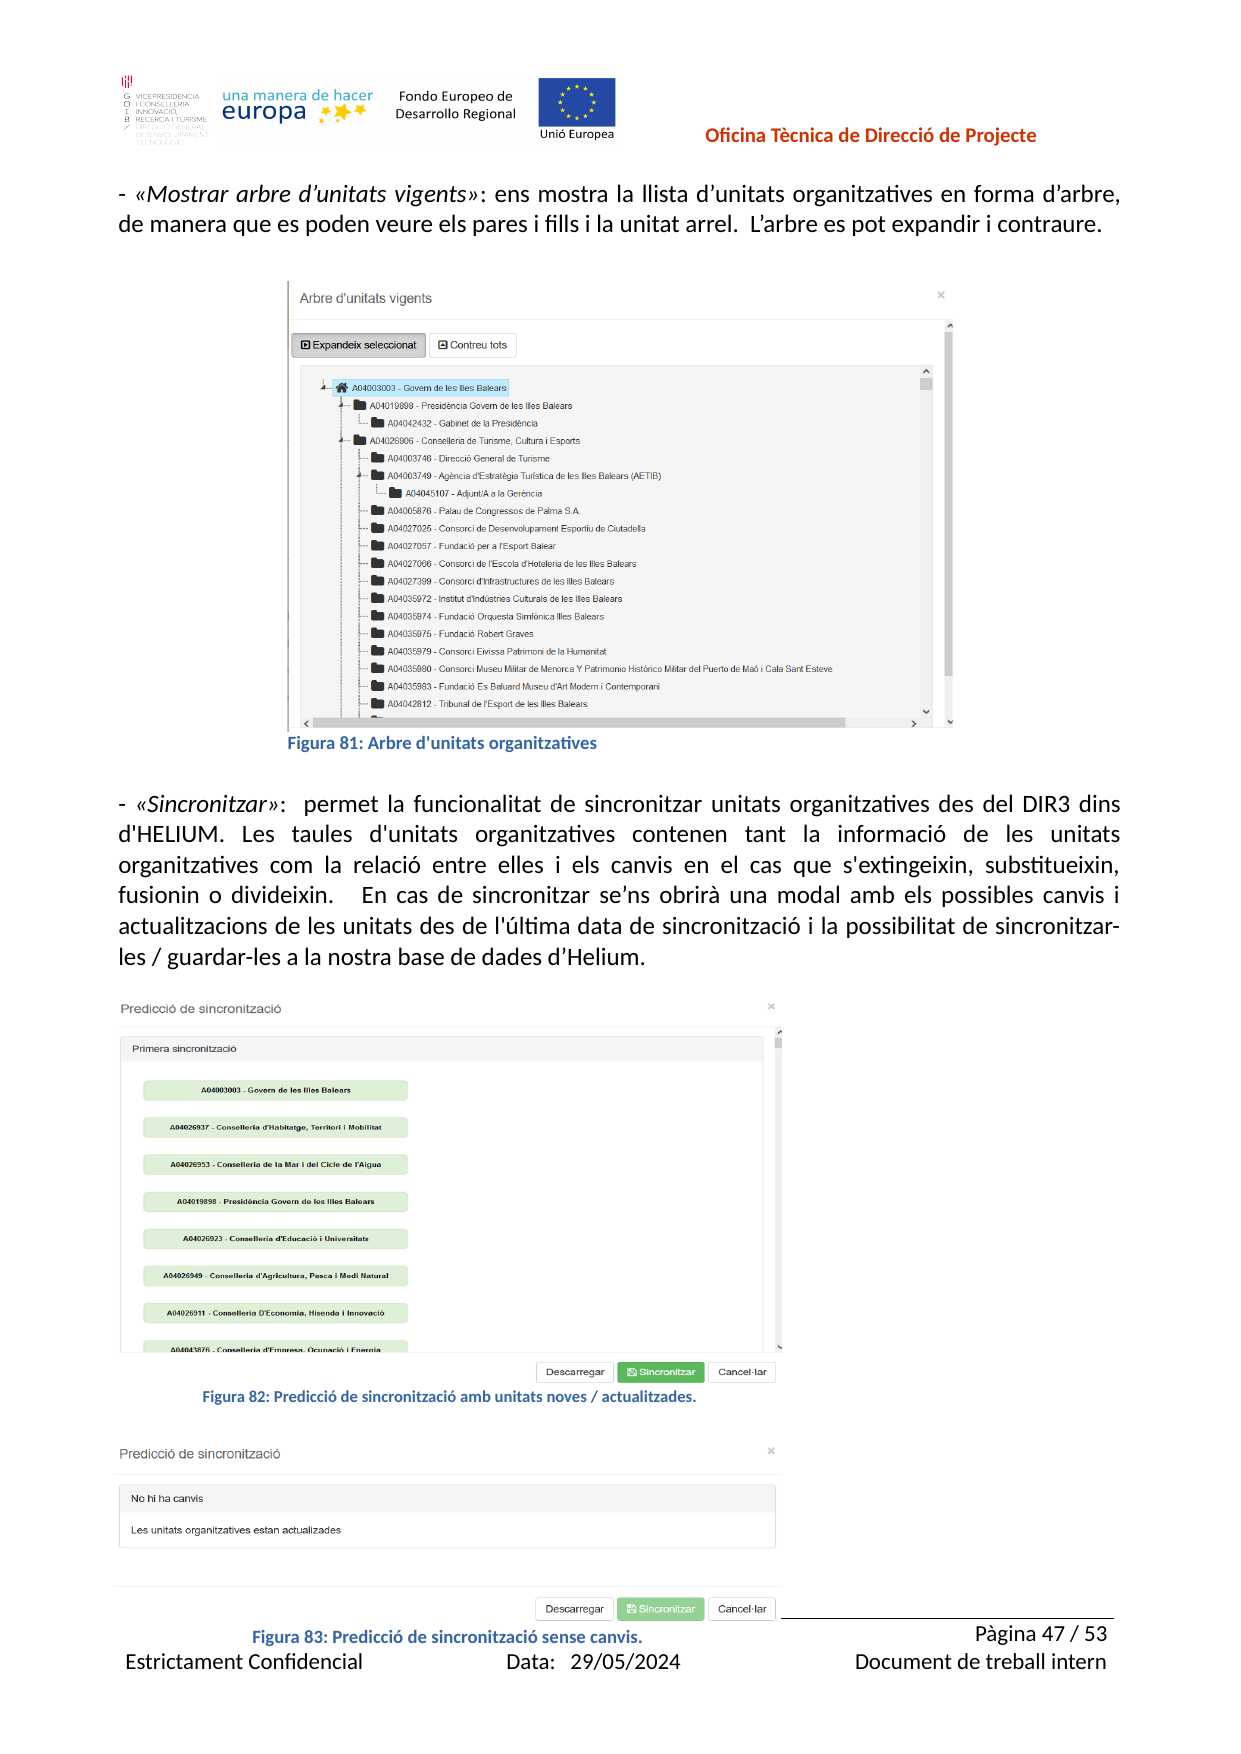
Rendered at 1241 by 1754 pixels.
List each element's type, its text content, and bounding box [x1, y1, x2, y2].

text Figura 81: Arbre d'unitats organitzatives [287, 732, 953, 754]
text - «Sincronitzar»: permet la funcionalitat de sincronitzar unitats organitzatives des del DIR3 dins d'HELIUM. Les taules d'unitats organitzatives contenen tant la informació de les unitats organitzatives com la relació entre elles i els canvis en el cas que s'extingeixin, substitueixin, fusionin o divideixin. En cas de sincronitzar se’ns obrirà una modal amb els possibles canvis i actualitzacions de les unitats des de l'última data de sincronització i la possibilitat de sincronitzar-les / guardar-les a la nostra base de dades d’Helium. [118, 788, 1122, 971]
text Figura 83: Predicció de sincronització sense canvis. [114, 1626, 781, 1648]
text Figura 82: Predicció de sincronització amb unitats noves / actualitzades. [118, 1386, 782, 1406]
picture [287, 281, 953, 732]
picture [118, 73, 213, 147]
text - «Mostrar arbre d’unitats vigents»: ens mostra la llista d’unitats organitzatives en forma d’arbre, de manera que es poden veure els pares i fills i la unitat arrel. L’arbre es pot expandir i contraure. [118, 178, 1122, 239]
picture [117, 997, 782, 1386]
picture [219, 73, 621, 147]
picture [114, 1437, 781, 1626]
